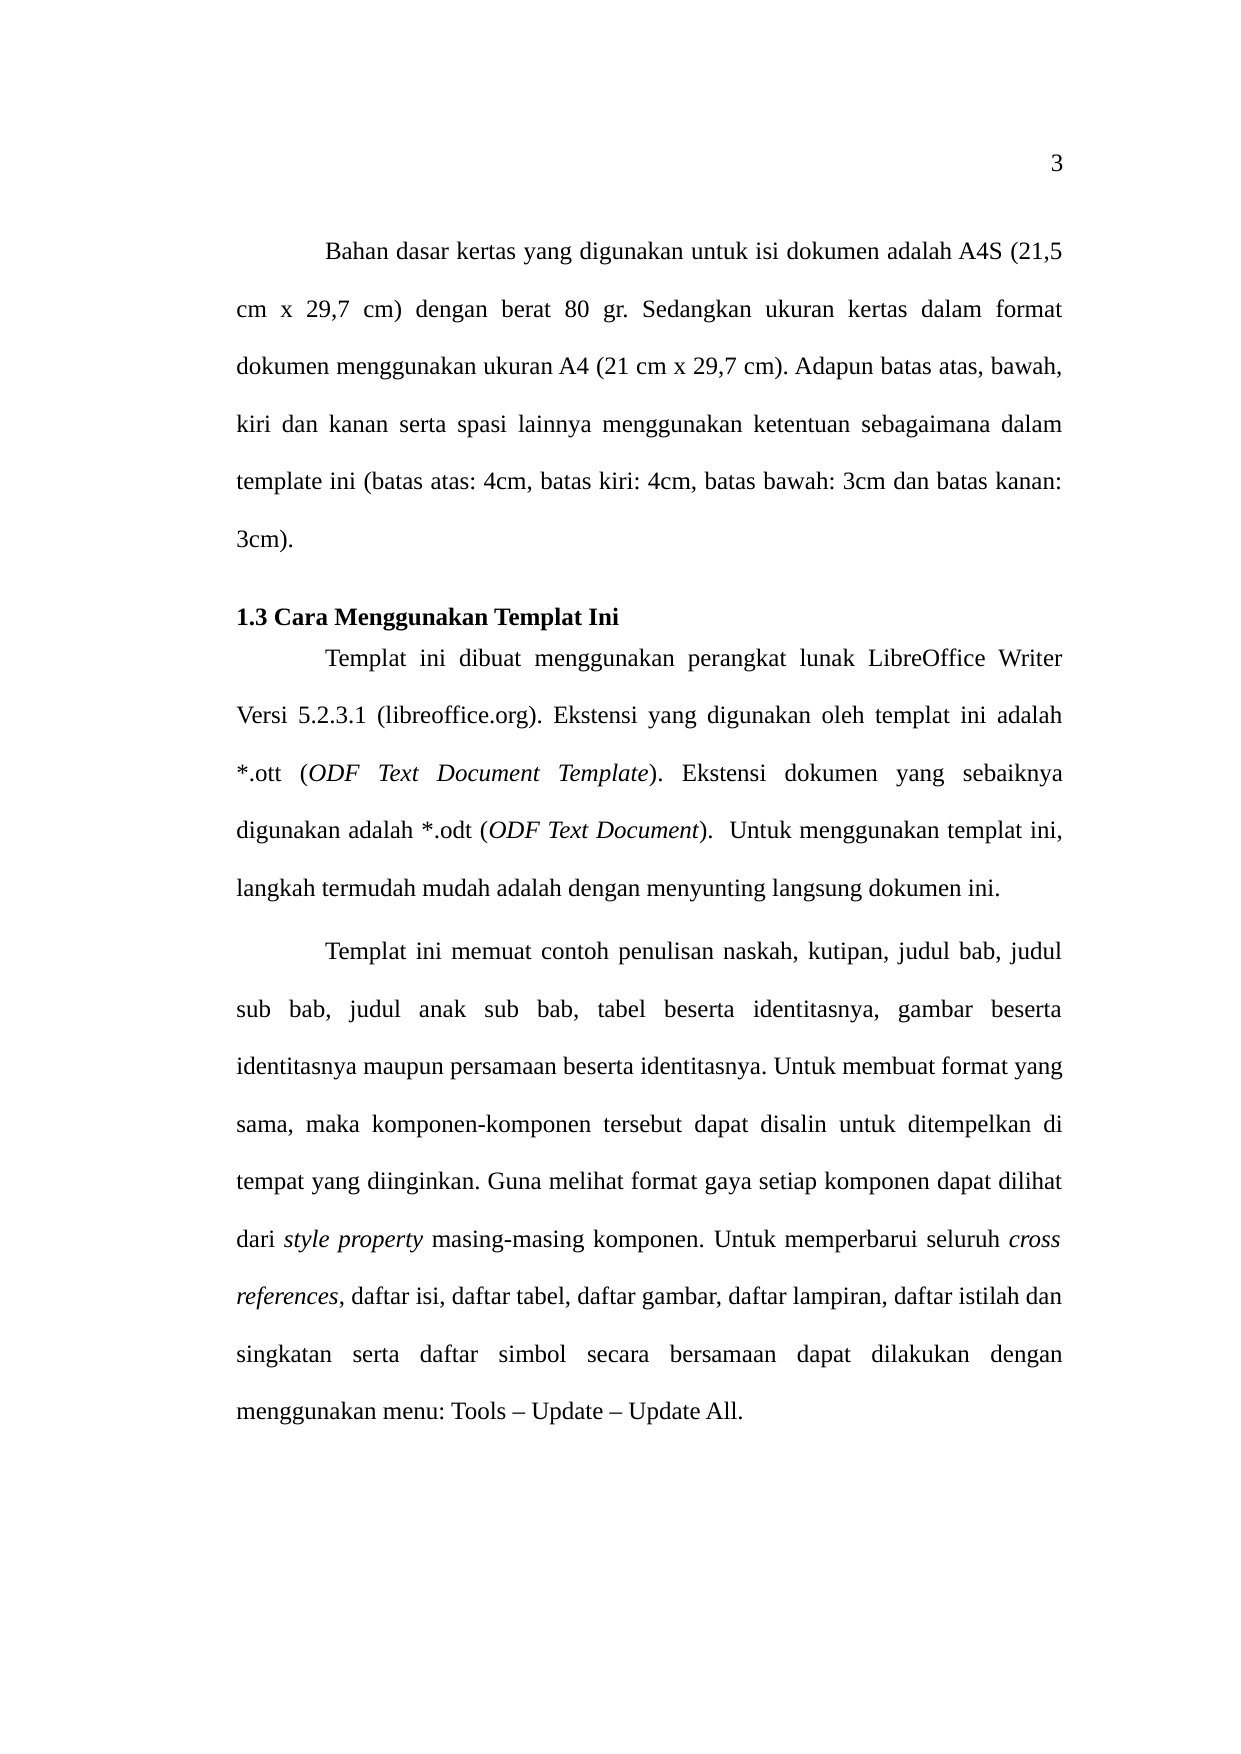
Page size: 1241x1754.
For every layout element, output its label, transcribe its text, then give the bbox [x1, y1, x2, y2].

text Bahan dasar kertas yang digunakan untuk isi dokumen adalah A4S (21,5 cm x 29,7 cm) dengan berat 80 gr. Sedangkan ukuran kertas dalam format dokumen menggunakan ukuran A4 (21 cm x 29,7 cm). Adapun batas atas, bawah, kiri dan kanan serta spasi lainnya menggunakan ketentuan sebagaimana dalam template ini (batas atas: 4cm, batas kiri: 4cm, batas bawah: 3cm dan batas kanan: 3cm). [236, 236, 1063, 552]
text Templat ini dibuat menggunakan perangkat lunak LibreOffice Writer Versi 5.2.3.1 (libreoffice.org). Ekstensi yang digunakan oleh templat ini adalah *.ott (ODF Text Document Template). Ekstensi dokumen yang sebaiknya digunakan adalah *.odt (ODF Text Document). Untuk menggunakan templat ini, langkah termudah mudah adalah dengan menyunting langsung dokumen ini. [236, 643, 1063, 902]
text Templat ini memuat contoh penulisan naskah, kutipan, judul bab, judul sub bab, judul anak sub bab, tabel beserta identitasnya, gambar beserta identitasnya maupun persamaan beserta identitasnya. Untuk membuat format yang sama, maka komponen-komponen tersebut dapat disalin untuk ditempelkan di tempat yang diinginkan. Guna melihat format gaya setiap komponen dapat dilihat dari style property masing-masing komponen. Untuk memperbarui seluruh cross references, daftar isi, daftar tabel, daftar gambar, daftar lampiran, daftar istilah dan singkatan serta daftar simbol secara bersamaan dapat dilakukan dengan menggunakan menu: Tools – Update – Update All. [236, 936, 1063, 1425]
subtitle Cara Menggunakan Templat Ini [236, 602, 1063, 631]
